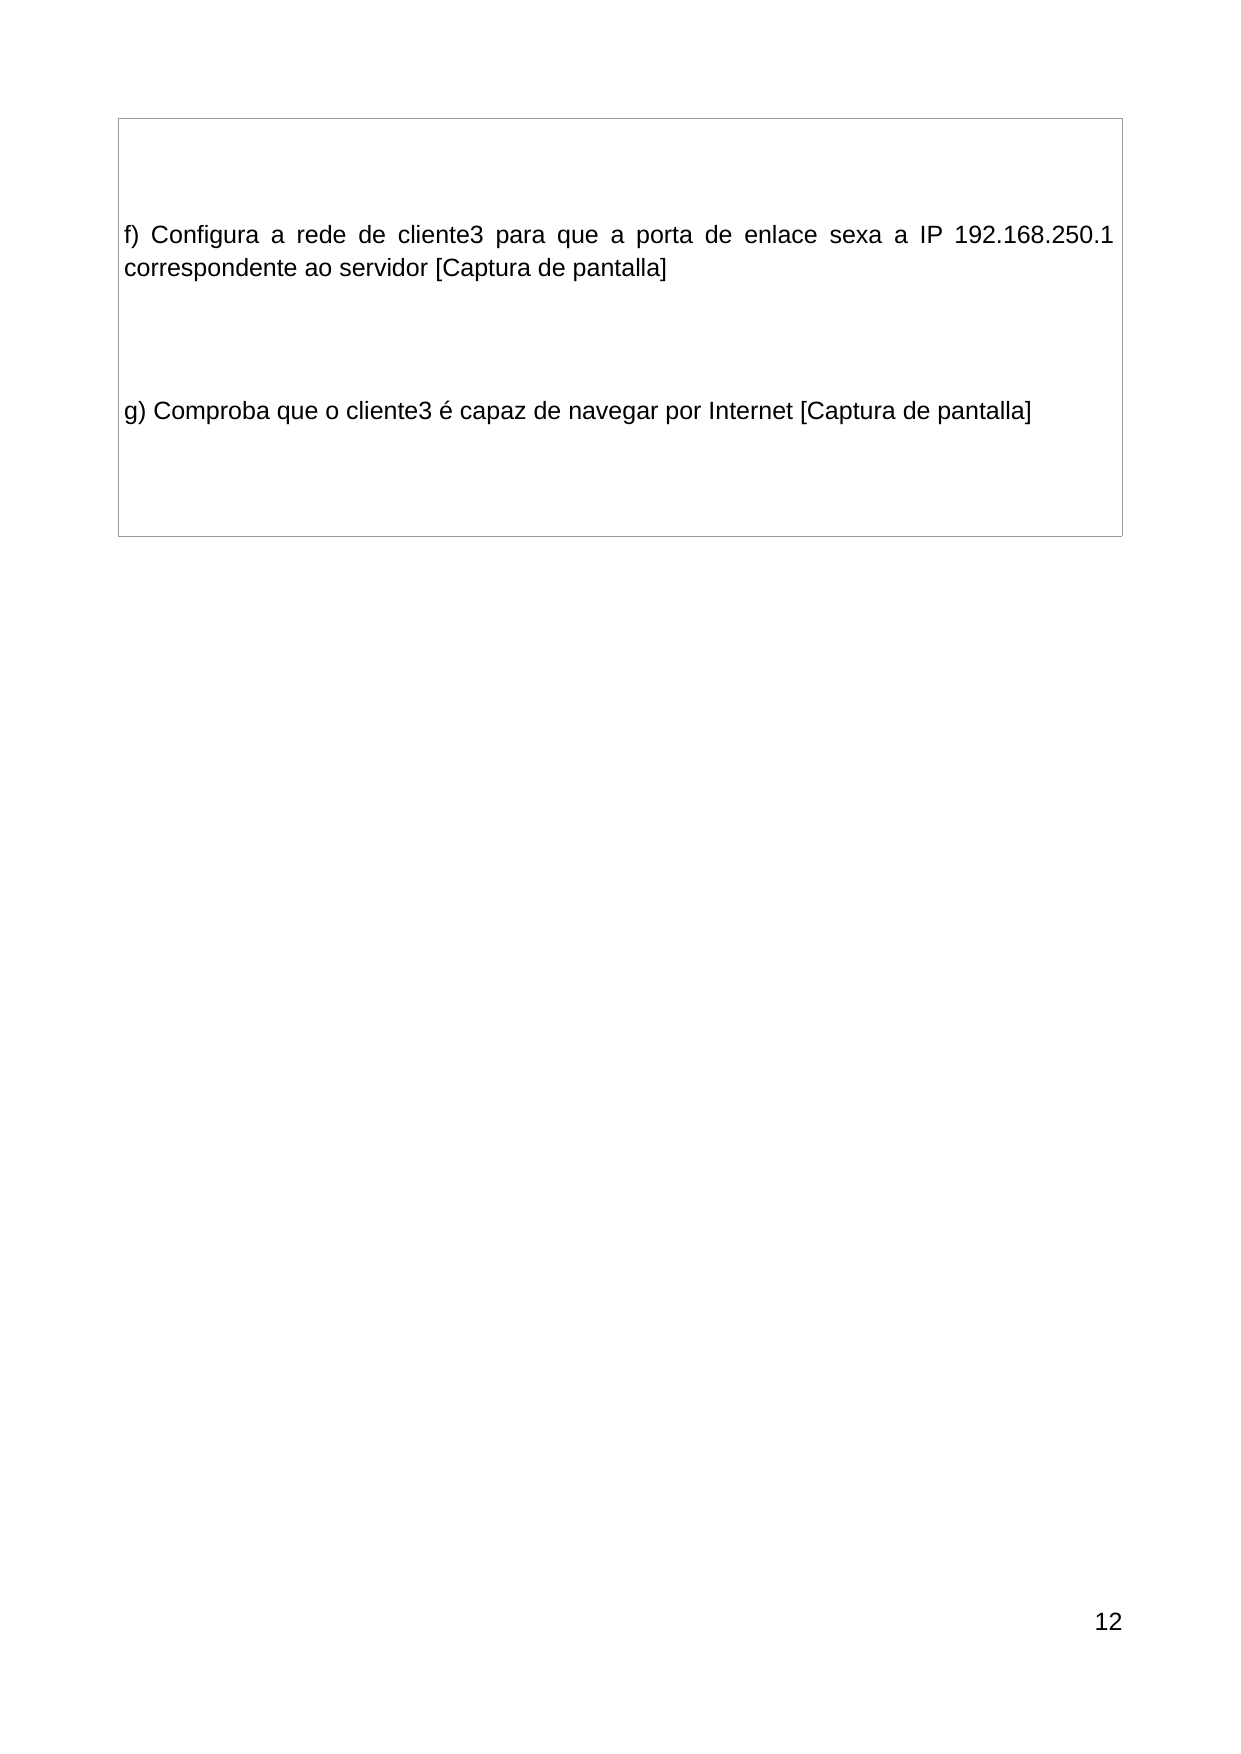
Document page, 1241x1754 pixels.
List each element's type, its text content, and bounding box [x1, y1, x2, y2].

table_cell f) Configura a rede de cliente3 para que a porta de enlace sexa a IP 192.168.250.1 correspondente ao servidor [Captura de pantalla] g) Comproba que o cliente3 é capaz de navegar por Internet [Captura de pantalla] [119, 119, 1122, 536]
